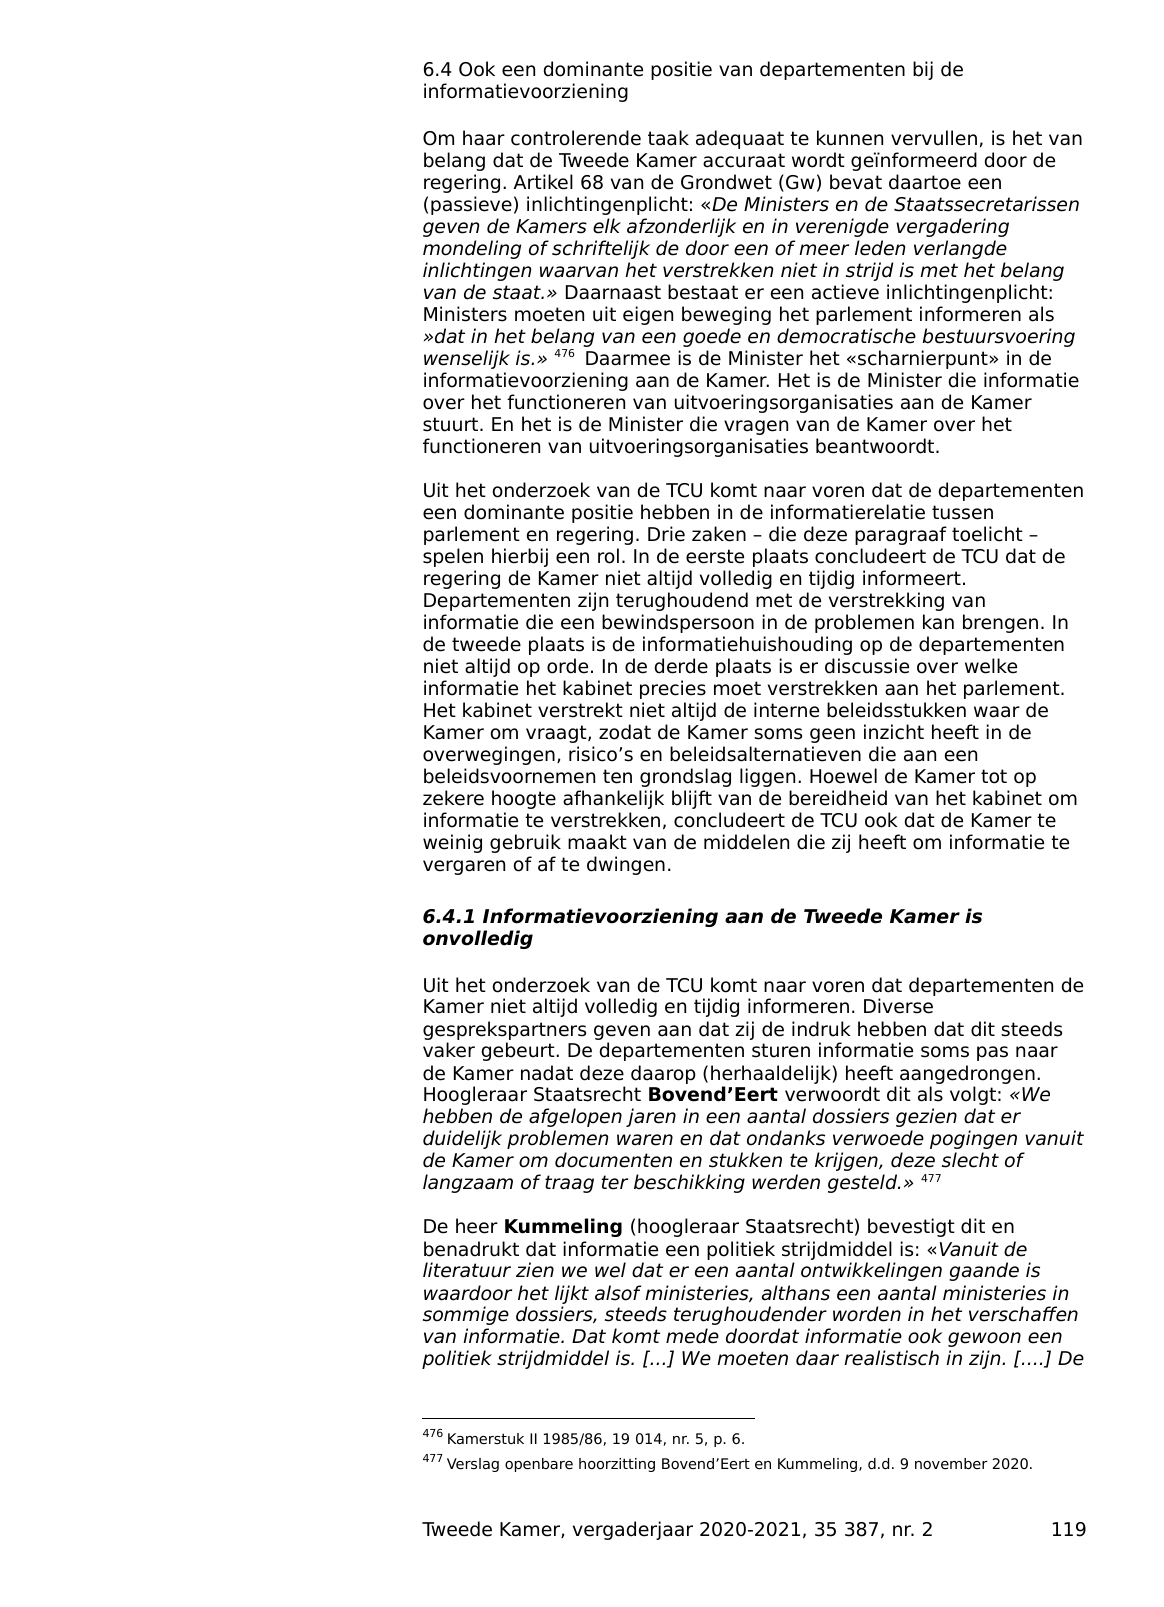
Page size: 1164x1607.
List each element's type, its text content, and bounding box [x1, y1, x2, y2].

subtitle 6.4 Ook een dominante positie van departementen bij de informatievoorziening [422, 59, 1087, 103]
text Verslag openbare hoorzitting Bovend’Eert en Kummeling, d.d. 9 november 2020. [422, 1452, 1087, 1474]
subtitle 6.4.1 Informatievoorziening aan de Tweede Kamer is onvolledig [422, 906, 1087, 949]
text Uit het onderzoek van de TCU komt naar voren dat departementen de Kamer niet altijd volledig en tijdig informeren. Diverse gesprekspartners geven aan dat zij de indruk hebben dat dit steeds vaker gebeurt. De departementen sturen informatie soms pas naar de Kamer nadat deze daarop (herhaaldelijk) heeft aangedrongen. Hoogleraar Staatsrecht Bovend’Eert verwoordt dit als volgt: «We hebben de afgelopen jaren in een aantal dossiers gezien dat er duidelijk problemen waren en dat ondanks verwoede pogingen vanuit de Kamer om documenten en stukken te krijgen, deze slecht of langzaam of traag ter beschikking werden gesteld.» [422, 974, 1087, 1194]
text Om haar controlerende taak adequaat te kunnen vervullen, is het van belang dat de Tweede Kamer accuraat wordt geïnformeerd door de regering. Artikel 68 van de Grondwet (Gw) bevat daartoe een (passieve) inlichtingenplicht: «De Ministers en de Staatssecretarissen geven de Kamers elk afzonderlijk en in verenigde vergadering mondeling of schriftelijk de door een of meer leden verlangde inlichtingen waarvan het verstrekken niet in strijd is met het belang van de staat.» Daarnaast bestaat er een actieve inlichtingenplicht: Ministers moeten uit eigen beweging het parlement informeren als »dat in het belang van een goede en democratische bestuursvoering wenselijk is.» Daarmee is de Minister het «scharnierpunt» in de informatievoorziening aan de Kamer. Het is de Minister die informatie over het functioneren van uitvoeringsorganisaties aan de Kamer stuurt. En het is de Minister die vragen van de Kamer over het functioneren van uitvoeringsorganisaties beantwoordt. [422, 128, 1087, 458]
text Uit het onderzoek van de TCU komt naar voren dat de departementen een dominante positie hebben in de informatierelatie tussen parlement en regering. Drie zaken – die deze paragraaf toelicht – spelen hierbij een rol. In de eerste plaats concludeert de TCU dat de regering de Kamer niet altijd volledig en tijdig informeert. Departementen zijn terughoudend met de verstrekking van informatie die een bewindspersoon in de problemen kan brengen. In de tweede plaats is de informatiehuishouding op de departementen niet altijd op orde. In de derde plaats is er discussie over welke informatie het kabinet precies moet verstrekken aan het parlement. Het kabinet verstrekt niet altijd de interne beleidsstukken waar de Kamer om vraagt, zodat de Kamer soms geen inzicht heeft in de overwegingen, risico’s en beleidsalternatieven die aan een beleidsvoornemen ten grondslag liggen. Hoewel de Kamer tot op zekere hoogte afhankelijk blijft van de bereidheid van het kabinet om informatie te verstrekken, concludeert de TCU ook dat de Kamer te weinig gebruik maakt van de middelen die zij heeft om informatie te vergaren of af te dwingen. [422, 480, 1087, 876]
text Kamerstuk II 1985/86, 19 014, nr. 5, p. 6. [422, 1427, 1087, 1449]
text De heer Kummeling (hoogleraar Staatsrecht) bevestigt dit en benadrukt dat informatie een politiek strijdmiddel is: «Vanuit de literatuur zien we wel dat er een aantal ontwikkelingen gaande is waardoor het lijkt alsof ministeries, althans een aantal ministeries in sommige dossiers, steeds terughoudender worden in het verschaffen van informatie. Dat komt mede doordat informatie ook gewoon een politiek strijdmiddel is. [...] We moeten daar realistisch in zijn. [....] De [422, 1216, 1087, 1370]
